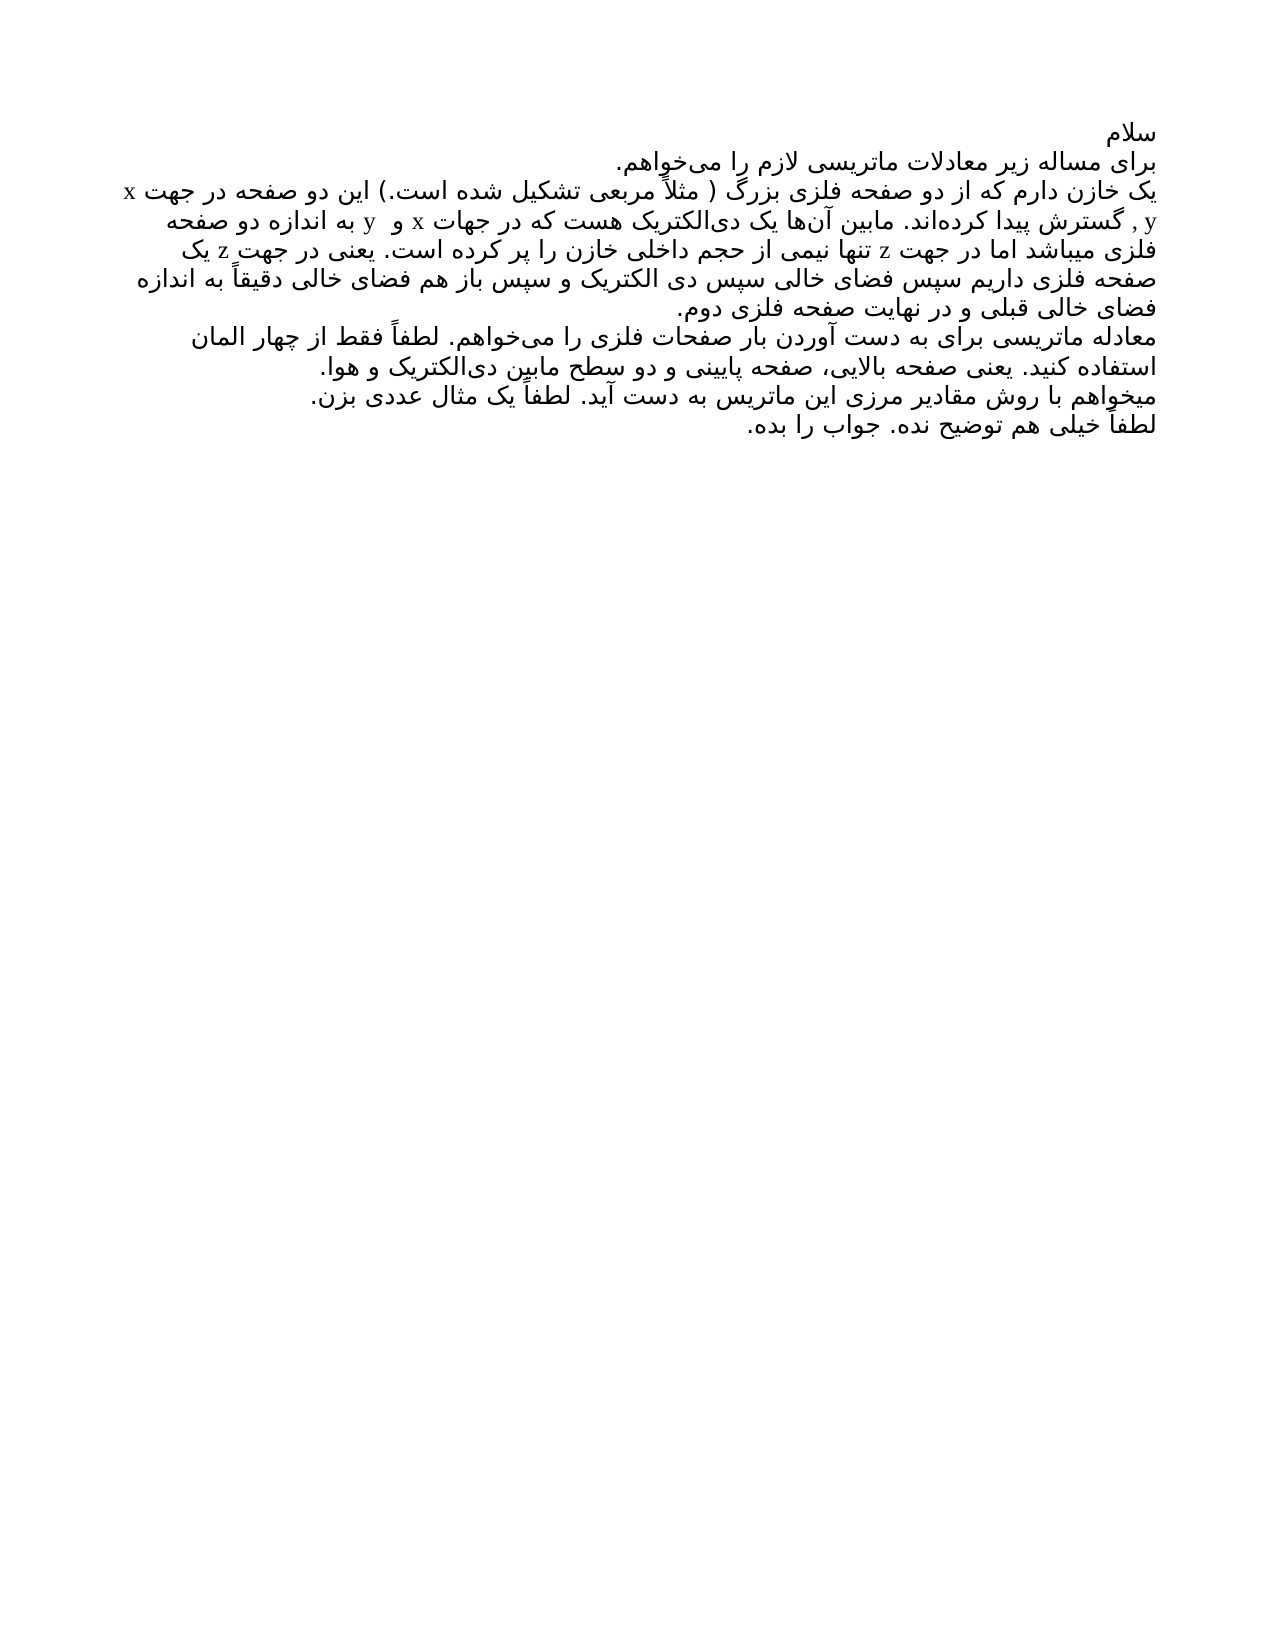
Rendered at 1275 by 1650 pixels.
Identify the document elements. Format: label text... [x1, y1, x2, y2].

text سلام [118, 118, 1157, 147]
text لطفاً خیلی هم توضیح نده. جواب را بده. [118, 410, 1157, 439]
text برای مساله زیر معادلات ماتریسی لازم را می‌خواهم. یک خازن دارم که از دو صفحه فلزی بزرگ ( مثلاً مربعی تشکیل شده است.) این دو صفحه در جهت x , y گسترش پیدا کرده‌اند. مابین آن‌ها یک دی‌الکتریک هست که در جهات x و y به اندازه دو صفحه فلزی میباشد اما در جهت z تنها نیمی از حجم داخلی خازن را پر کرده است. یعنی در جهت z یک صفحه فلزی داریم سپس فضای خالی سپس دی الکتریک و سپس باز هم فضای خالی دقیقاً به اندازه فضای خالی قبلی و در نهایت صفحه فلزی دوم. معادله ماتریسی برای به دست آوردن بار صفحات فلزی را می‌خواهم. لطفاً فقط از چهار المان استفاده کنید. یعنی صفحه بالایی، صفحه پایینی و دو سطح مابین دی‌الکتریک و هوا. میخواهم با روش مقادیر مرزی این ماتریس به دست آید. لطفاً یک مثال عددی بزن. [118, 147, 1157, 410]
